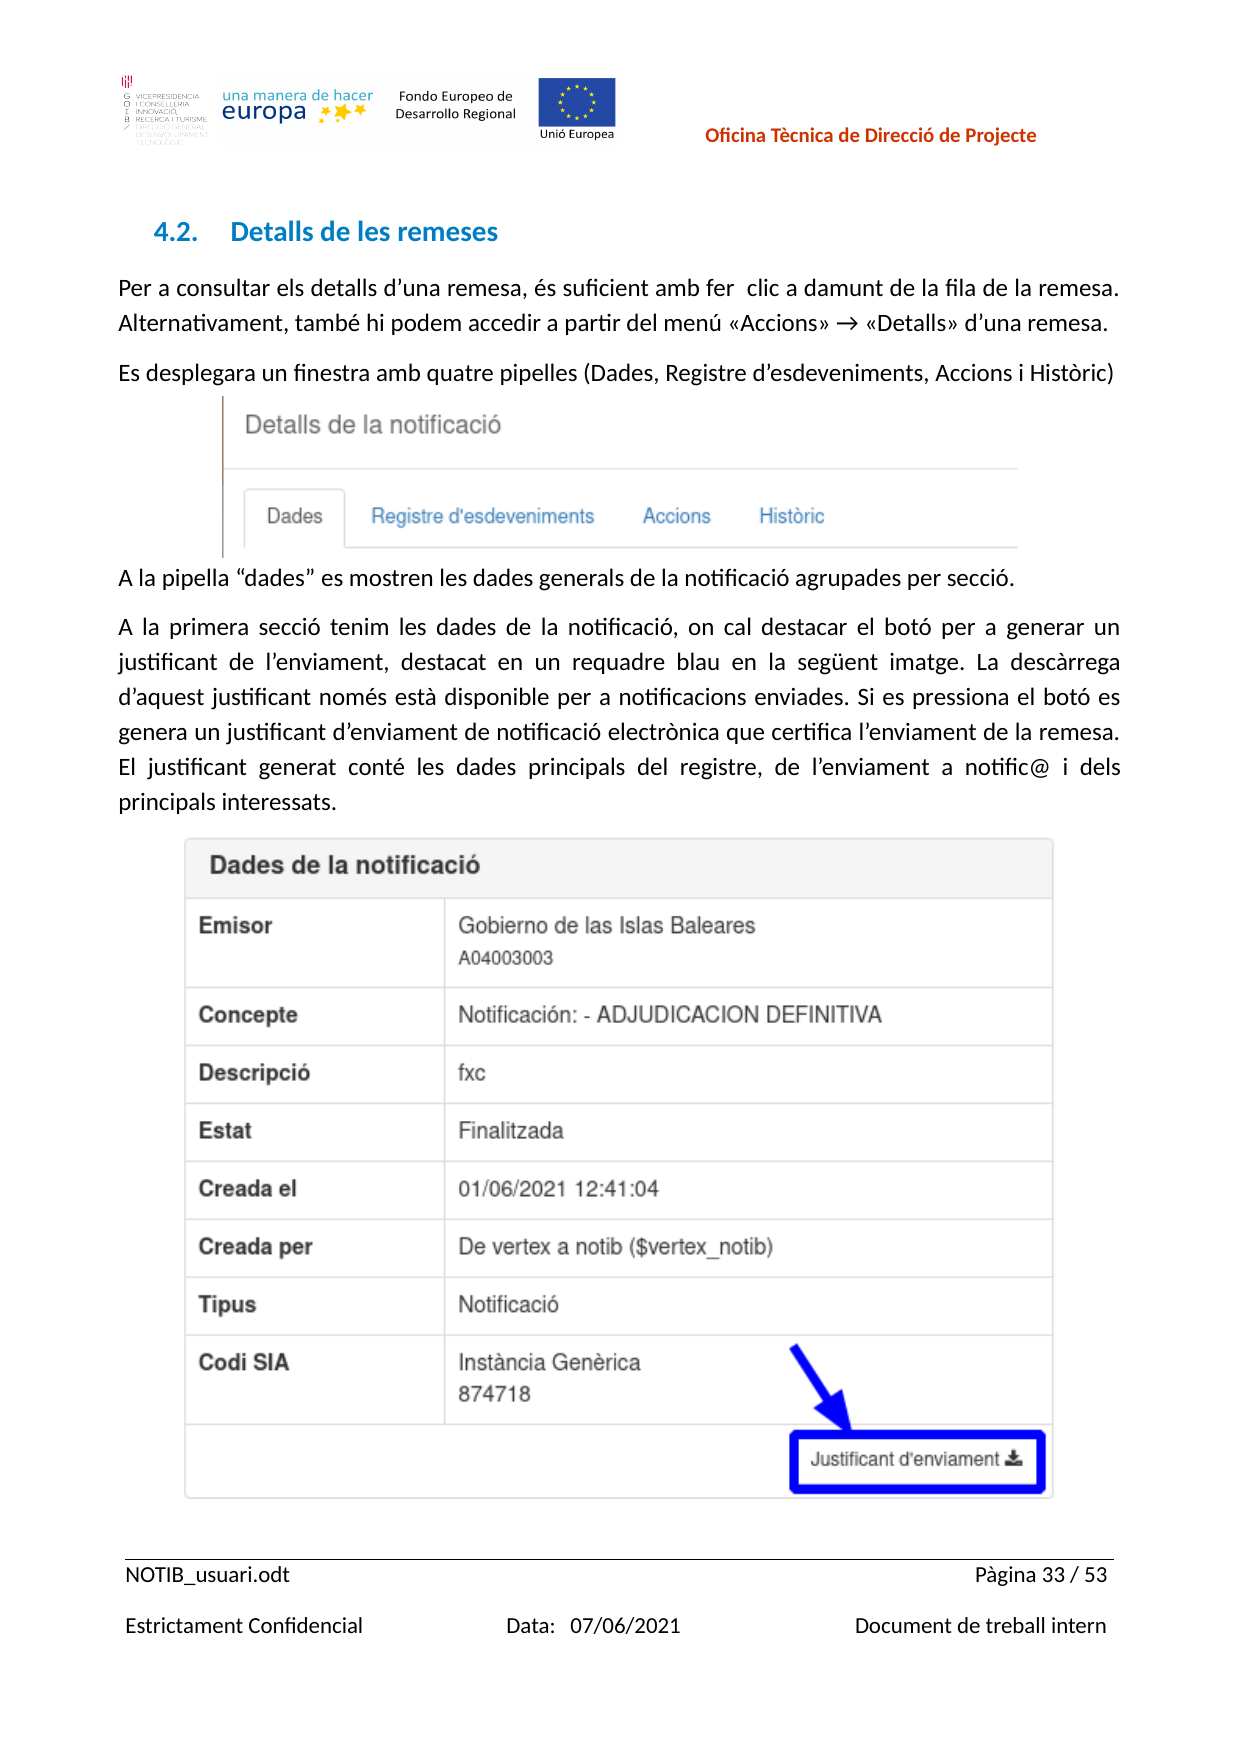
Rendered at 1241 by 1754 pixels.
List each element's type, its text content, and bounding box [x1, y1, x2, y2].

text Es desplegara un finestra amb quatre pipelles (Dades, Registre d’esdeveniments, Accions i Històric) [118, 357, 1122, 387]
text A la primera secció tenim les dades de la notificació, on cal destacar el botó per a generar un justificant de l’enviament, destacat en un requadre blau en la següent imatge. La descàrrega d’aquest justificant només està disponible per a notificacions enviades. Si es pressiona el botó es genera un justificant d’enviament de notificació electrònica que certifica l’enviament de la remesa. El justificant generat conté les dades principals del registre, de l’enviament a notific@ i dels principals interessats. [118, 611, 1122, 817]
text Per a consultar els detalls d’una remesa, és suficient amb fer clic a damunt de la fila de la remesa. Alternativament, també hi podem accedir a partir del menú «Accions» → «Detalls» d’una remesa. [118, 272, 1122, 338]
picture [219, 73, 621, 147]
picture [118, 73, 213, 147]
text A la pipella “dades” es mostren les dades generals de la notificació agrupades per secció. [118, 558, 1122, 592]
subtitle Detalls de les remeses [153, 213, 1122, 249]
picture [222, 396, 1018, 558]
picture [183, 836, 1057, 1499]
